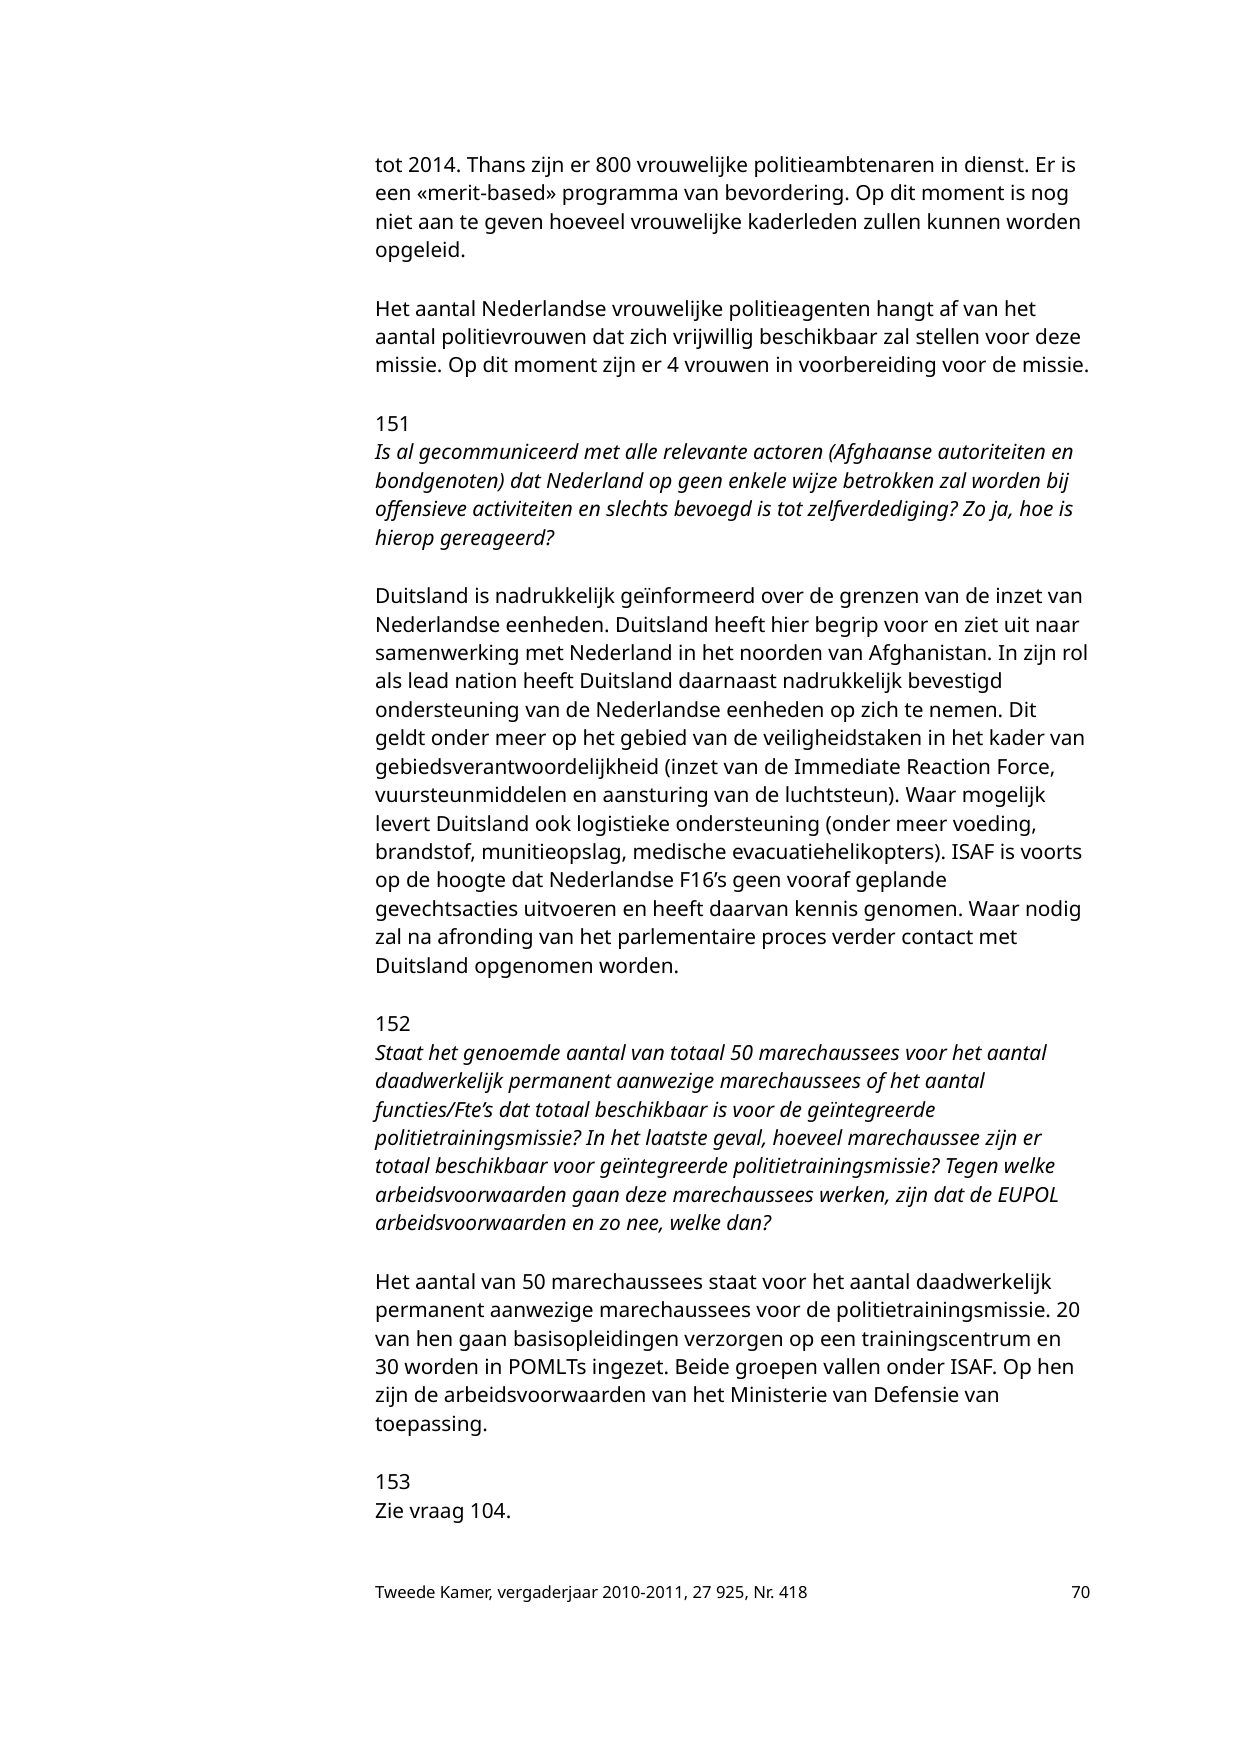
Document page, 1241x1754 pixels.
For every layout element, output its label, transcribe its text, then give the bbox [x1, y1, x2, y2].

text Duitsland is nadrukkelijk geïnformeerd over de grenzen van de inzet van Nederlandse eenheden. Duitsland heeft hier begrip voor en ziet uit naar samenwerking met Nederland in het noorden van Afghanistan. In zijn rol als lead nation heeft Duitsland daarnaast nadrukkelijk bevestigd ondersteuning van de Nederlandse eenheden op zich te nemen. Dit geldt onder meer op het gebied van de veiligheidstaken in het kader van gebiedsverantwoordelijkheid (inzet van de Immediate Reaction Force, vuursteunmiddelen en aansturing van de luchtsteun). Waar mogelijk levert Duitsland ook logistieke ondersteuning (onder meer voeding, brandstof, munitieopslag, medische evacuatiehelikopters). ISAF is voorts op de hoogte dat Nederlandse F16’s geen vooraf geplande gevechtsacties uitvoeren en heeft daarvan kennis genomen. Waar nodig zal na afronding van het parlementaire proces verder contact met Duitsland opgenomen worden. [375, 581, 1090, 979]
text Het aantal Nederlandse vrouwelijke politieagenten hangt af van het aantal politievrouwen dat zich vrijwillig beschikbaar zal stellen voor deze missie. Op dit moment zijn er 4 vrouwen in voorbereiding voor de missie. [375, 294, 1090, 379]
text tot 2014. Thans zijn er 800 vrouwelijke politieambtenaren in dienst. Er is een «merit-based» programma van bevordering. Op dit moment is nog niet aan te geven hoeveel vrouwelijke kaderleden zullen kunnen worden opgeleid. [375, 150, 1090, 264]
text Zie vraag 104. [375, 1496, 1090, 1524]
text Staat het genoemde aantal van totaal 50 marechaussees voor het aantal daadwerkelijk permanent aanwezige marechaussees of het aantal functies/Fte’s dat totaal beschikbaar is voor de geïntegreerde politietrainingsmissie? In het laatste geval, hoeveel marechaussee zijn er totaal beschikbaar voor geïntegreerde politietrainingsmissie? Tegen welke arbeidsvoorwaarden gaan deze marechaussees werken, zijn dat de EUPOL arbeidsvoorwaarden en zo nee, welke dan? [375, 1038, 1090, 1237]
text Het aantal van 50 marechaussees staat voor het aantal daadwerkelijk permanent aanwezige marechaussees voor de politietrainingsmissie. 20 van hen gaan basisopleidingen verzorgen op een trainingscentrum en 30 worden in POMLTs ingezet. Beide groepen vallen onder ISAF. Op hen zijn de arbeidsvoorwaarden van het Ministerie van Defensie van toepassing. [375, 1267, 1090, 1437]
text 152 [375, 1009, 1090, 1038]
text Is al gecommuniceerd met alle relevante actoren (Afghaanse autoriteiten en bondgenoten) dat Nederland op geen enkele wijze betrokken zal worden bij offensieve activiteiten en slechts bevoegd is tot zelfverdediging? Zo ja, hoe is hierop gereageerd? [375, 437, 1090, 551]
text 153 [375, 1467, 1090, 1496]
text 151 [375, 409, 1090, 437]
